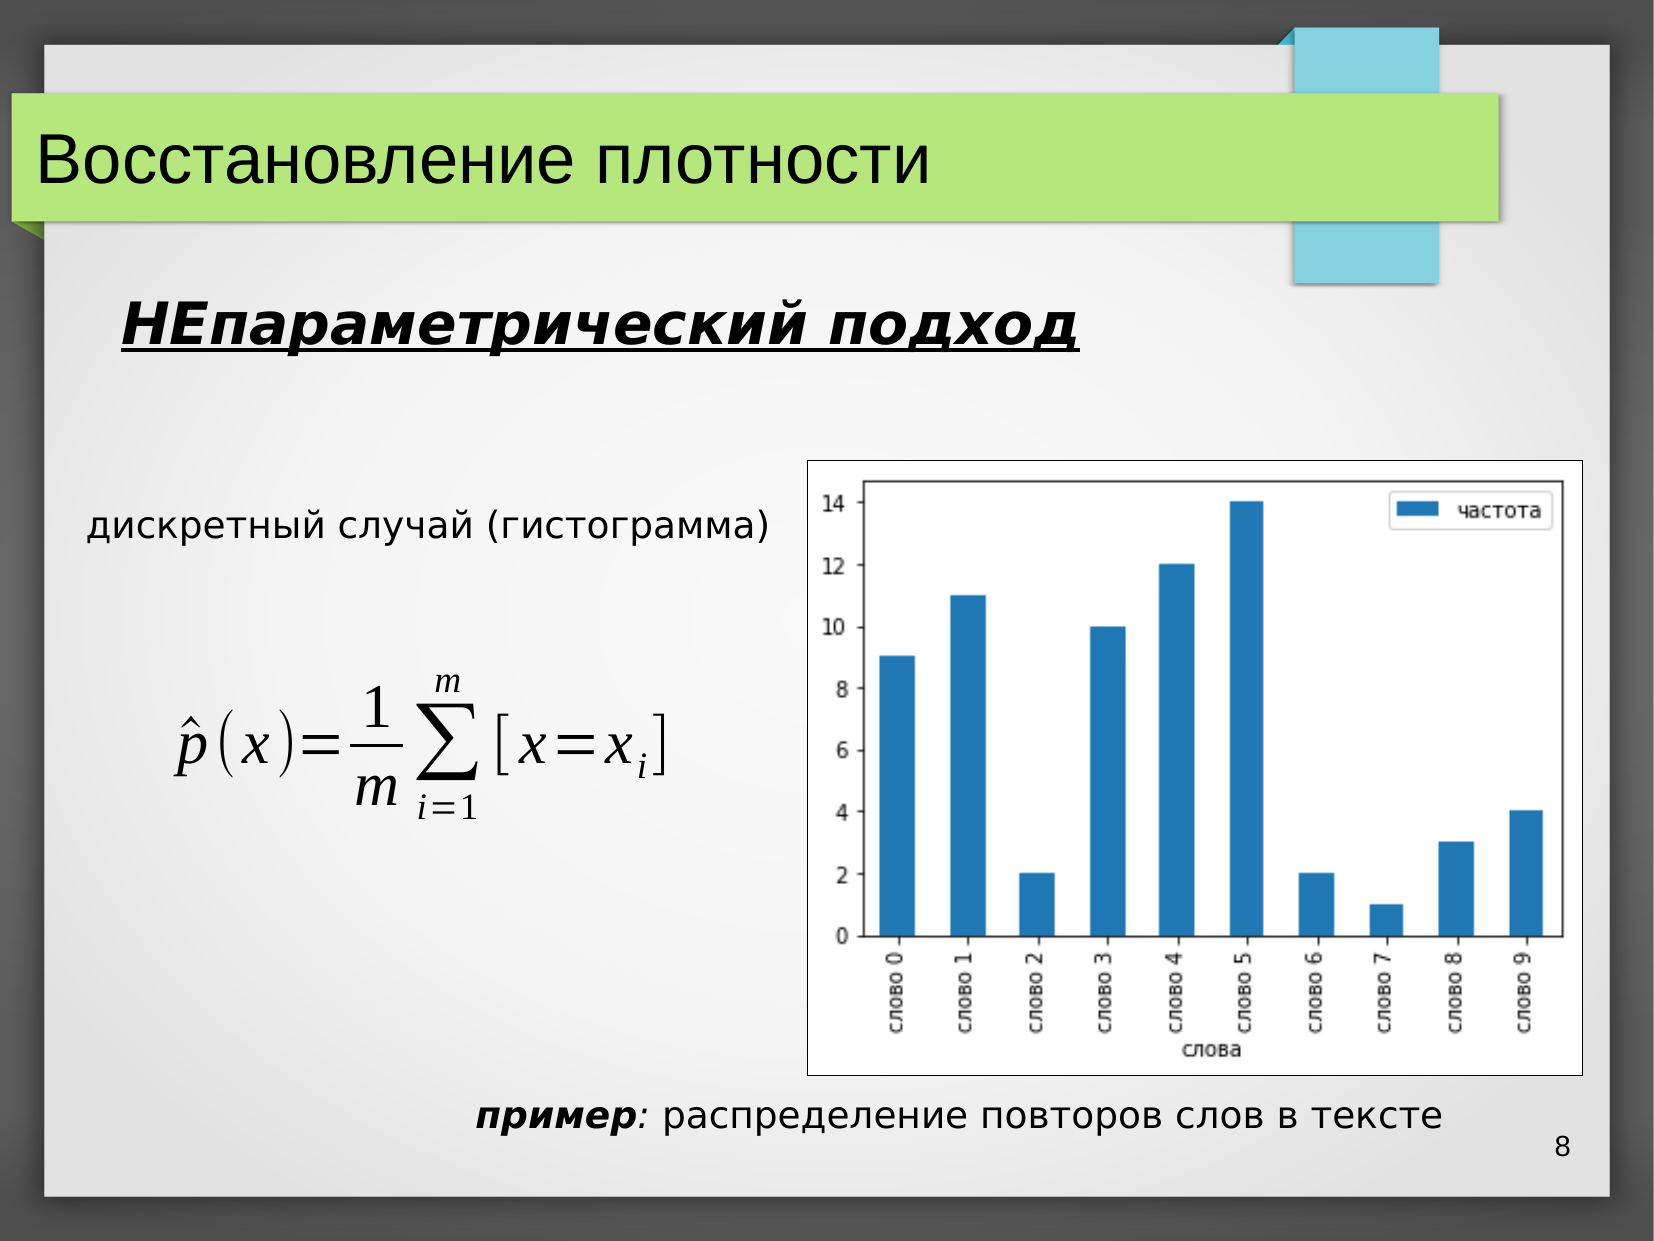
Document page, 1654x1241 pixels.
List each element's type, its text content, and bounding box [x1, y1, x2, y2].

chart [165, 658, 676, 827]
text_box НЕпараметрический подход [106, 283, 1300, 367]
text_box пример: распределение повторов слов в тексте [460, 1086, 1477, 1146]
picture [0, 0, 1654, 1241]
text_box дискретный случай (гистограмма) [70, 496, 792, 556]
title Восстановление плотности [35, 118, 1489, 199]
